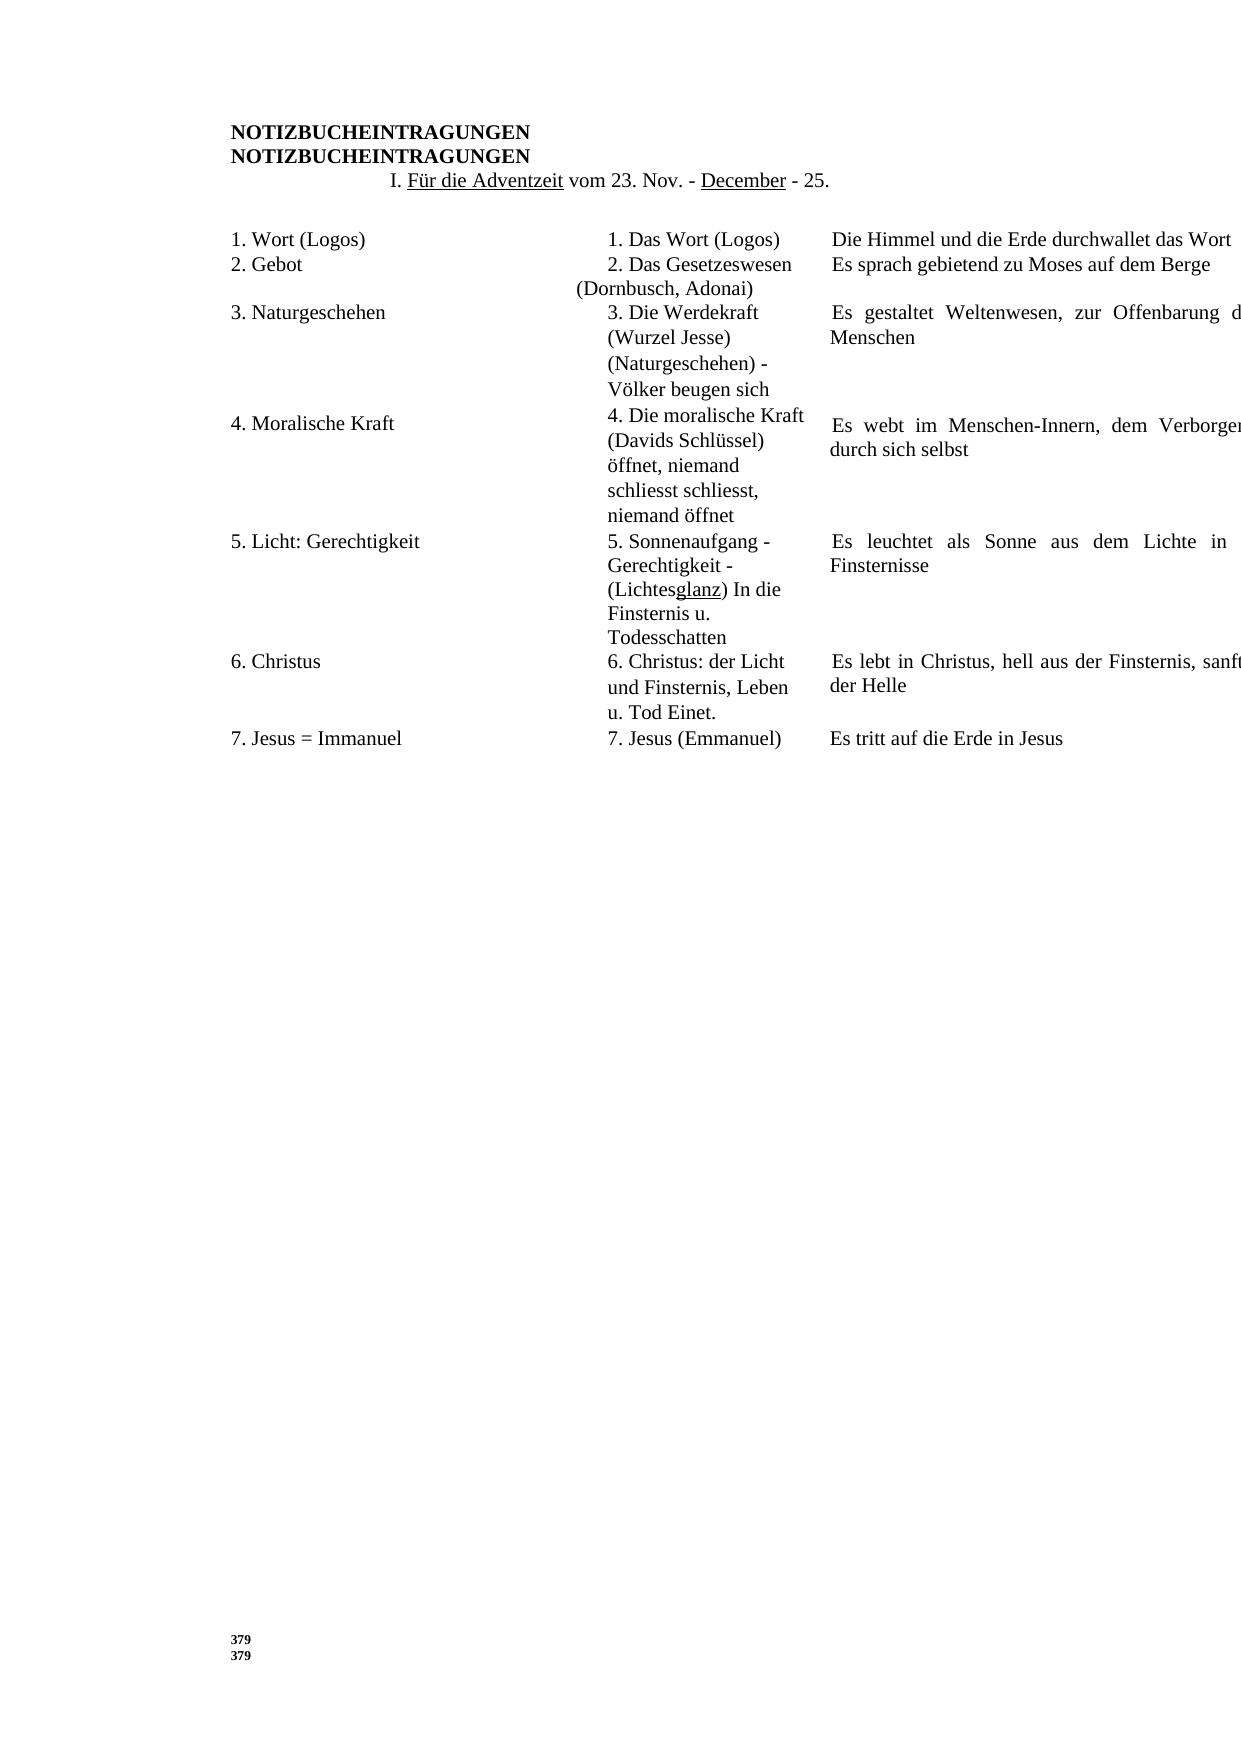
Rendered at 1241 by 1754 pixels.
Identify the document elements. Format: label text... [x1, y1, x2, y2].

table_cell Es lebt in Christus, hell aus der Finsternis, sanft in der Helle [807, 649, 1240, 726]
table_header 1. Das Wort (Logos) [576, 228, 807, 251]
table_header Die Himmel und die Erde durchwallet das Wort [807, 228, 1240, 251]
table_cell Es leuchtet als Sonne aus dem Lichte in die Finsternisse [807, 529, 1240, 649]
table_cell Es sprach gebietend zu Moses auf dem Berge [807, 251, 1240, 299]
table_cell 7. Jesus (Emmanuel) [576, 726, 807, 750]
table_cell 2. Das Gesetzeswesen (Dornbusch, Adonai) [576, 251, 807, 299]
table_cell 3. Die Werdekraft (Wurzel Jesse) (Naturgeschehen) - Völker beugen sich [576, 300, 807, 402]
table_cell Es gestaltet Weltenwesen, zur Offenbarung dem Menschen [807, 300, 1240, 402]
table_cell Es webt im Menschen-Innern, dem Verborgenen durch sich selbst [807, 403, 1240, 528]
table_cell 6. Christus: der Licht und Finsternis, Leben u. Tod Einet. [576, 649, 807, 726]
text I. Für die Adventzeit vom 23. Nov. - December - 25. [231, 168, 988, 192]
table_header 1. Wort (Logos) [231, 228, 576, 251]
table_cell 6. Christus [231, 649, 576, 726]
table_cell 2. Gebot [231, 251, 576, 299]
table_cell 3. Naturgeschehen [231, 300, 576, 402]
table_cell 4. Die moralische Kraft (Davids Schlüssel) öffnet, niemand schliesst schliesst, niemand öffnet [576, 403, 807, 528]
table_cell Es tritt auf die Erde in Jesus [807, 726, 1240, 750]
table_cell 5. Licht: Gerechtigkeit [231, 529, 576, 649]
table_cell 5. Sonnenaufgang - Gerechtigkeit - (Lichtesglanz) In die Finsternis u. Todesschatten [576, 529, 807, 649]
table_cell 4. Moralische Kraft [231, 403, 576, 528]
table_cell 7. Jesus = Immanuel [231, 726, 576, 750]
